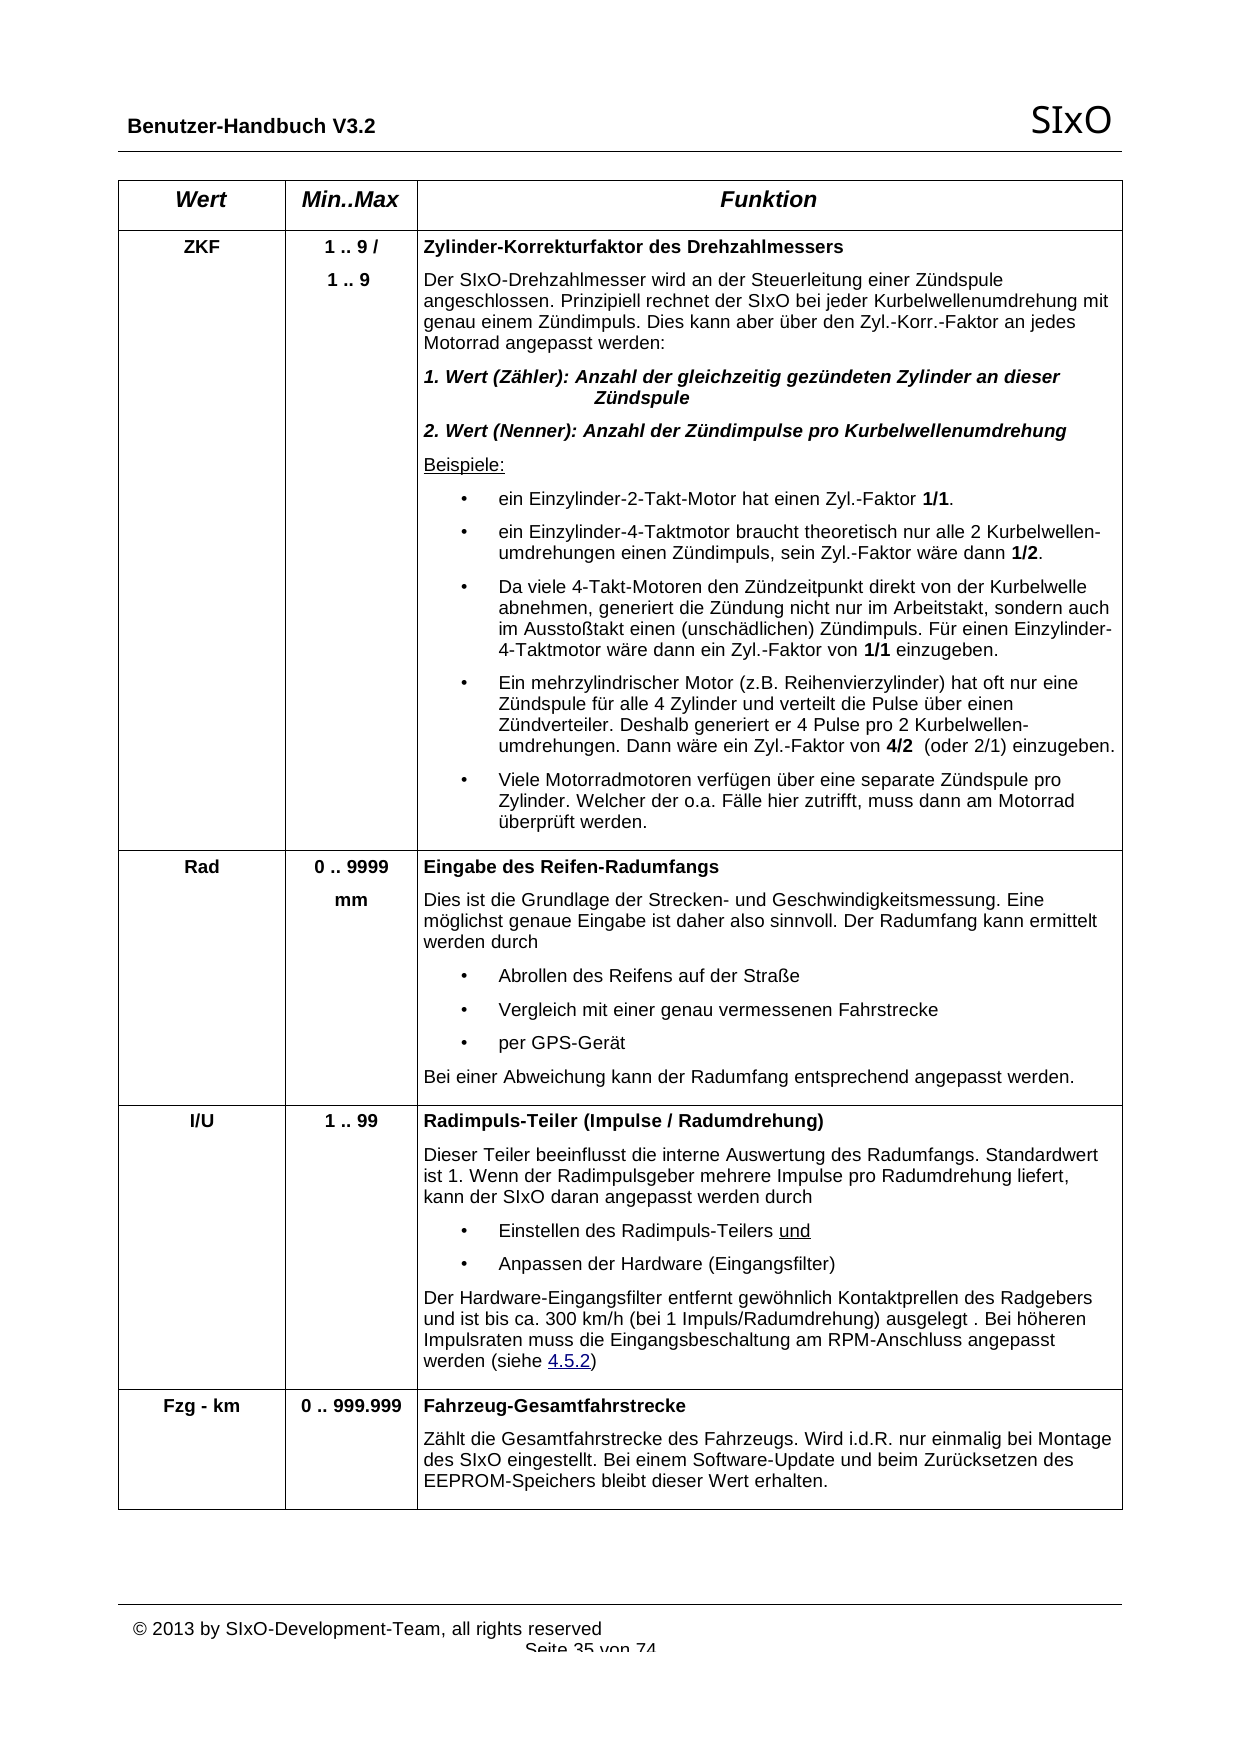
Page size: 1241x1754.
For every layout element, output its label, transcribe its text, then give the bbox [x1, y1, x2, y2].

table_cell ZKF [119, 231, 285, 850]
table_cell Zylinder-Korrekturfaktor des Drehzahlmessers Der SIxO-Drehzahlmesser wird an der Steuerleitung einer Zündspule angeschlossen. Prinzipiell rechnet der SIxO bei jeder Kurbel­wellen­umdrehung mit genau einem Zündimpuls. Dies kann aber über den Zyl.-Korr.-Faktor an jedes Motorrad angepasst werden: 1. Wert (Zähler): Anzahl der gleichzeitig gezündeten Zylinder an dieser Zündspule 2. Wert (Nenner): Anzahl der Zündimpulse pro Kurbelwellenumdrehung Beispiele: ein Einzylinder-2-Takt-Motor hat einen Zyl.-Faktor 1/1. ein Einzylinder-4-Taktmotor braucht theoretisch nur alle 2 Kurbel­wellen­umdrehungen einen Zündimpuls, sein Zyl.-Faktor wäre dann 1/2. Da viele 4-Takt-Motoren den Zündzeitpunkt direkt von der Kurbelwelle abnehmen, generiert die Zündung nicht nur im Arbeitstakt, sondern auch im Ausstoßtakt einen (unschädlichen) Zündimpuls. Für einen Einzylinder-4-Taktmotor wäre dann ein Zyl.-Faktor von 1/1 einzugeben. Ein mehrzylindrischer Motor (z.B. Reihenvierzylinder) hat oft nur eine Zündspule für alle 4 Zylinder und verteilt die Pulse über einen Zündverteiler. Deshalb generiert er 4 Pulse pro 2 Kurbel­wellen­umdrehungen. Dann wäre ein Zyl.-Faktor von 4/2 (oder 2/1) einzugeben. Viele Motorradmotoren verfügen über eine separate Zündspule pro Zylinder. Welcher der o.a. Fälle hier zutrifft, muss dann am Motorrad überprüft werden. [418, 231, 1122, 850]
table_cell Rad [119, 851, 285, 1105]
table_cell Radimpuls-Teiler (Impulse / Radumdrehung) Dieser Teiler beeinflusst die interne Auswertung des Radumfangs. Standardwert ist 1. Wenn der Radimpulsgeber mehrere Impulse pro Radumdrehung liefert, kann der SIxO daran angepasst werden durch Einstellen des Radimpuls-Teilers und Anpassen der Hardware (Eingangsfilter) Der Hardware-Eingangsfilter entfernt gewöhnlich Kontaktprellen des Radgebers und ist bis ca. 300 km/h (bei 1 Impuls/Radumdrehung) ausgelegt . Bei höheren Impulsraten muss die Eingangsbeschaltung am RPM-Anschluss angepasst werden (siehe 4.5.2) [418, 1106, 1122, 1389]
table_cell Fzg - km [119, 1390, 285, 1509]
table_cell 1 .. 99 [286, 1106, 417, 1389]
table_cell I/U [119, 1106, 285, 1389]
table_header Min..Max [286, 181, 417, 230]
table_cell Eingabe des Reifen-Radumfangs Dies ist die Grundlage der Strecken- und Geschwindigkeitsmessung. Eine möglichst genaue Eingabe ist daher also sinnvoll. Der Radumfang kann ermittelt werden durch Abrollen des Reifens auf der Straße Vergleich mit einer genau vermessenen Fahrstrecke per GPS-Gerät Bei einer Abweichung kann der Radumfang entsprechend angepasst werden. [418, 851, 1122, 1105]
table_header Wert [119, 181, 285, 230]
table_cell 1 .. 9 / 1 .. 9 [286, 231, 417, 850]
table_cell Fahrzeug-Gesamtfahrstrecke Zählt die Gesamtfahrstrecke des Fahrzeugs. Wird i.d.R. nur einmalig bei Montage des SIxO eingestellt. Bei einem Software-Update und beim Zurücksetzen des EEPROM-Speichers bleibt dieser Wert erhalten. [418, 1390, 1122, 1509]
table_cell 0 .. 9999 mm [286, 851, 417, 1105]
table_header Funktion [418, 181, 1122, 230]
table_cell 0 .. 999.999 [286, 1390, 417, 1509]
